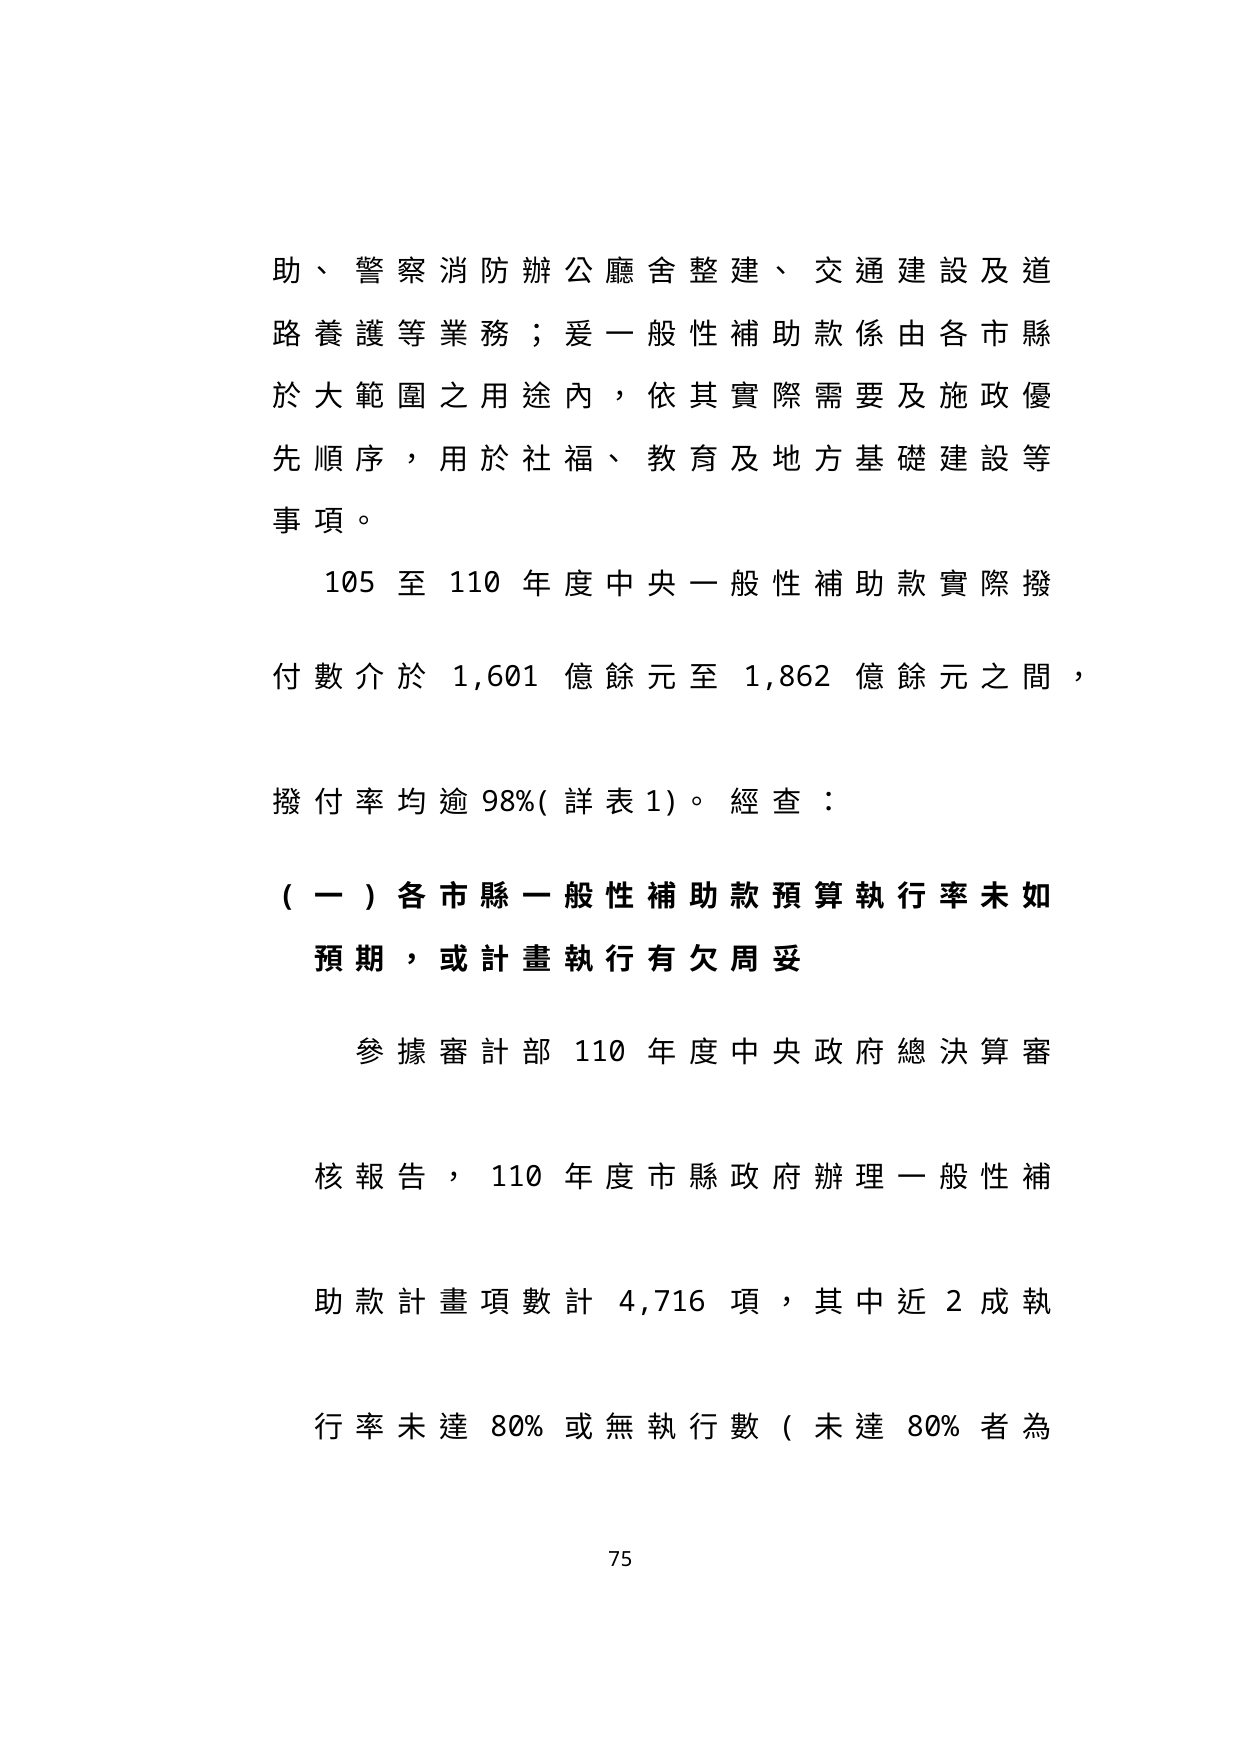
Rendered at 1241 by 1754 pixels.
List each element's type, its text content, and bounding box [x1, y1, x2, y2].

text (一)各市縣一般性補助款預算執行率未如預期，或計畫執行有欠周妥 [242, 852, 1058, 977]
text 助、警察消防辦公廳舍整建、交通建設及道路養護等業務；爰一般性補助款係由各市縣於大範圍之用途內，依其實際需要及施政優先順序，用於社福、教育及地方基礎建設等事項。 [242, 227, 1058, 540]
text 參據審計部110年度中央政府總決算審核報告，110年度市縣政府辦理一般性補助款計畫項數計4,716項，其中近2成執行率未達80%或無執行數(未達80%者為 [271, 977, 1058, 1477]
text 105至110年度中央一般性補助款實際撥付數介於1,601億餘元至1,862億餘元之間，撥付率均逾98%(詳表1)。經查： [242, 540, 1058, 852]
